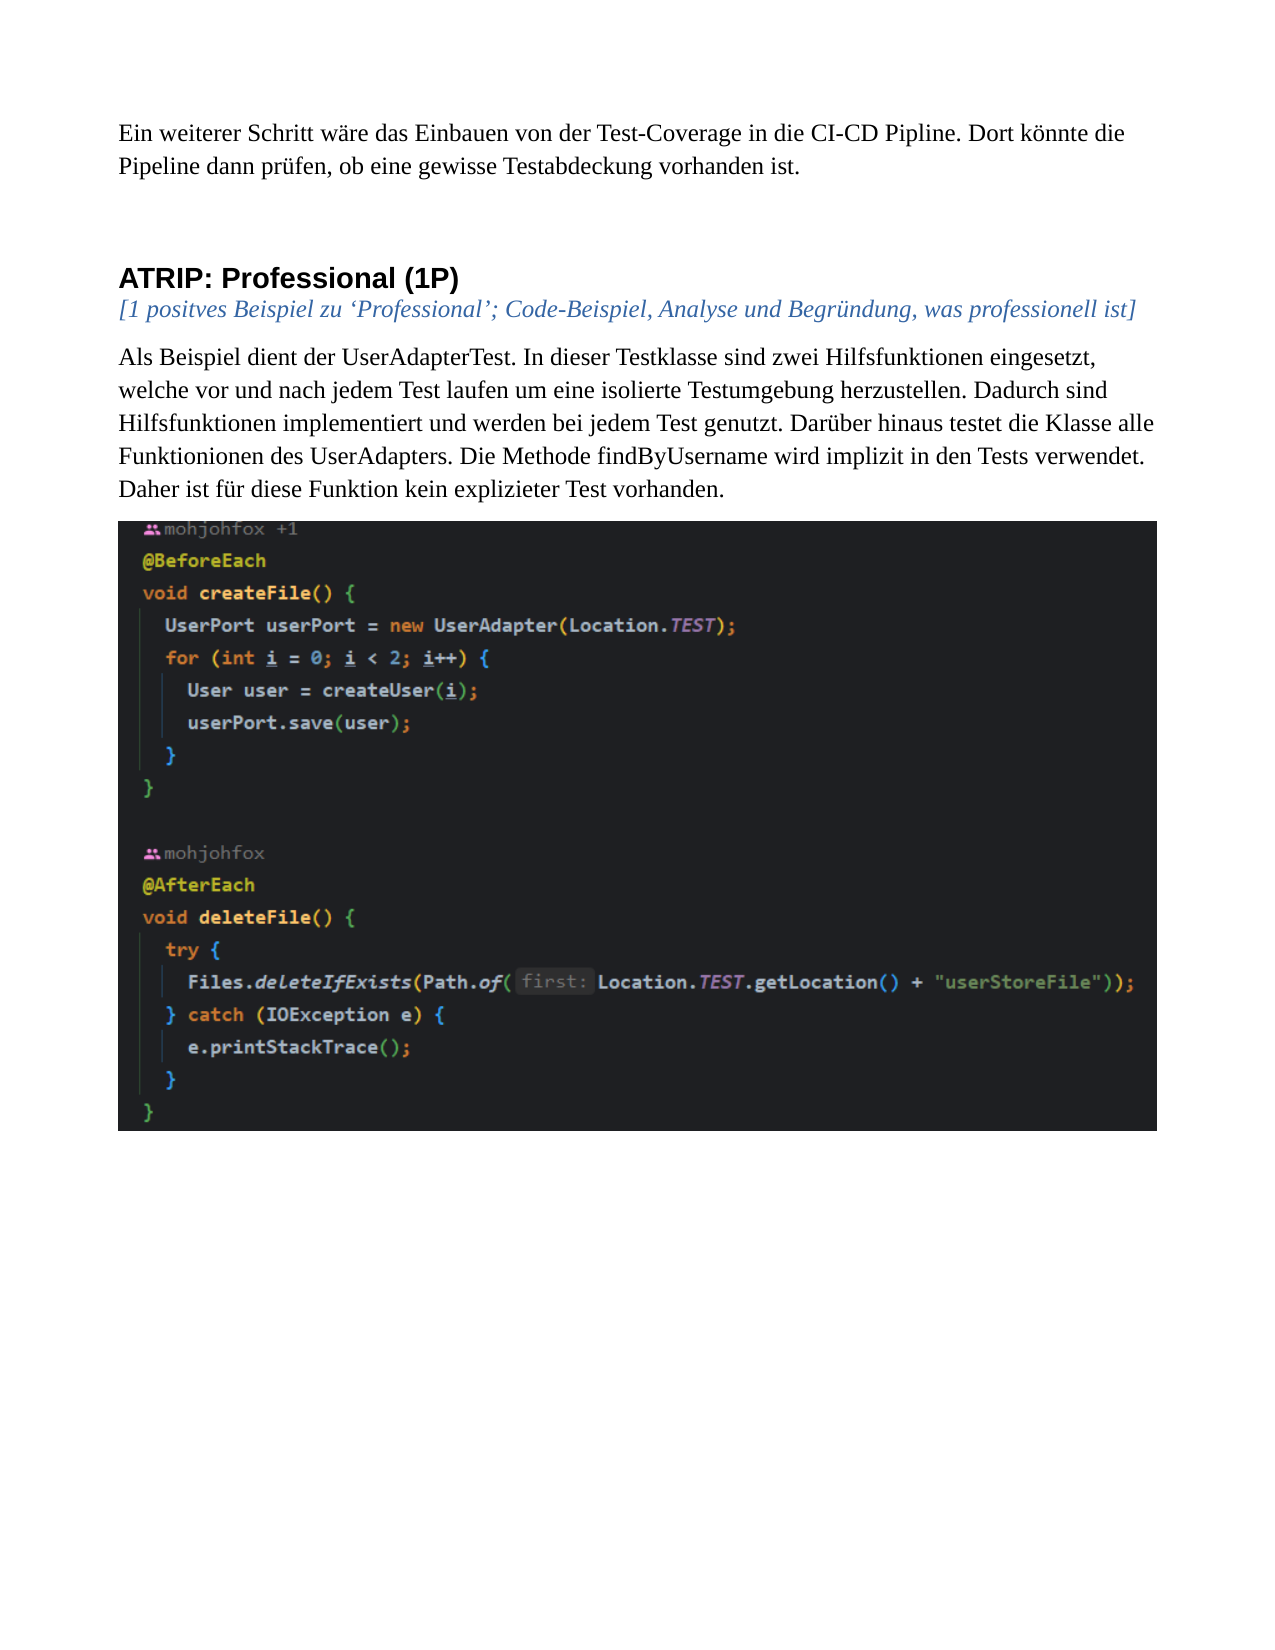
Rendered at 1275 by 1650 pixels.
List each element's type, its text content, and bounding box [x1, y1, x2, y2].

subtitle ATRIP: Professional (1P) [118, 261, 1157, 294]
text Als Beispiel dient der UserAdapterTest. In dieser Testklasse sind zwei Hilfsfunktionen eingesetzt, welche vor und nach jedem Test laufen um eine isolierte Testumgebung herzustellen. Dadurch sind Hilfsfunktionen implementiert und werden bei jedem Test genutzt. Darüber hinaus testet die Klasse alle Funktionionen des UserAdapters. Die Methode findByUsername wird implizit in den Tests verwendet. Daher ist für diese Funktion kein explizieter Test vorhanden. [118, 342, 1157, 503]
text Ein weiterer Schritt wäre das Einbauen von der Test-Coverage in die CI-CD Pipline. Dort könnte die Pipeline dann prüfen, ob eine gewisse Testabdeckung vorhanden ist. [118, 118, 1157, 180]
text [1 positves Beispiel zu ‘Professional’; Code-Beispiel, Analyse und Begründung, was professionell ist] [118, 294, 1157, 323]
